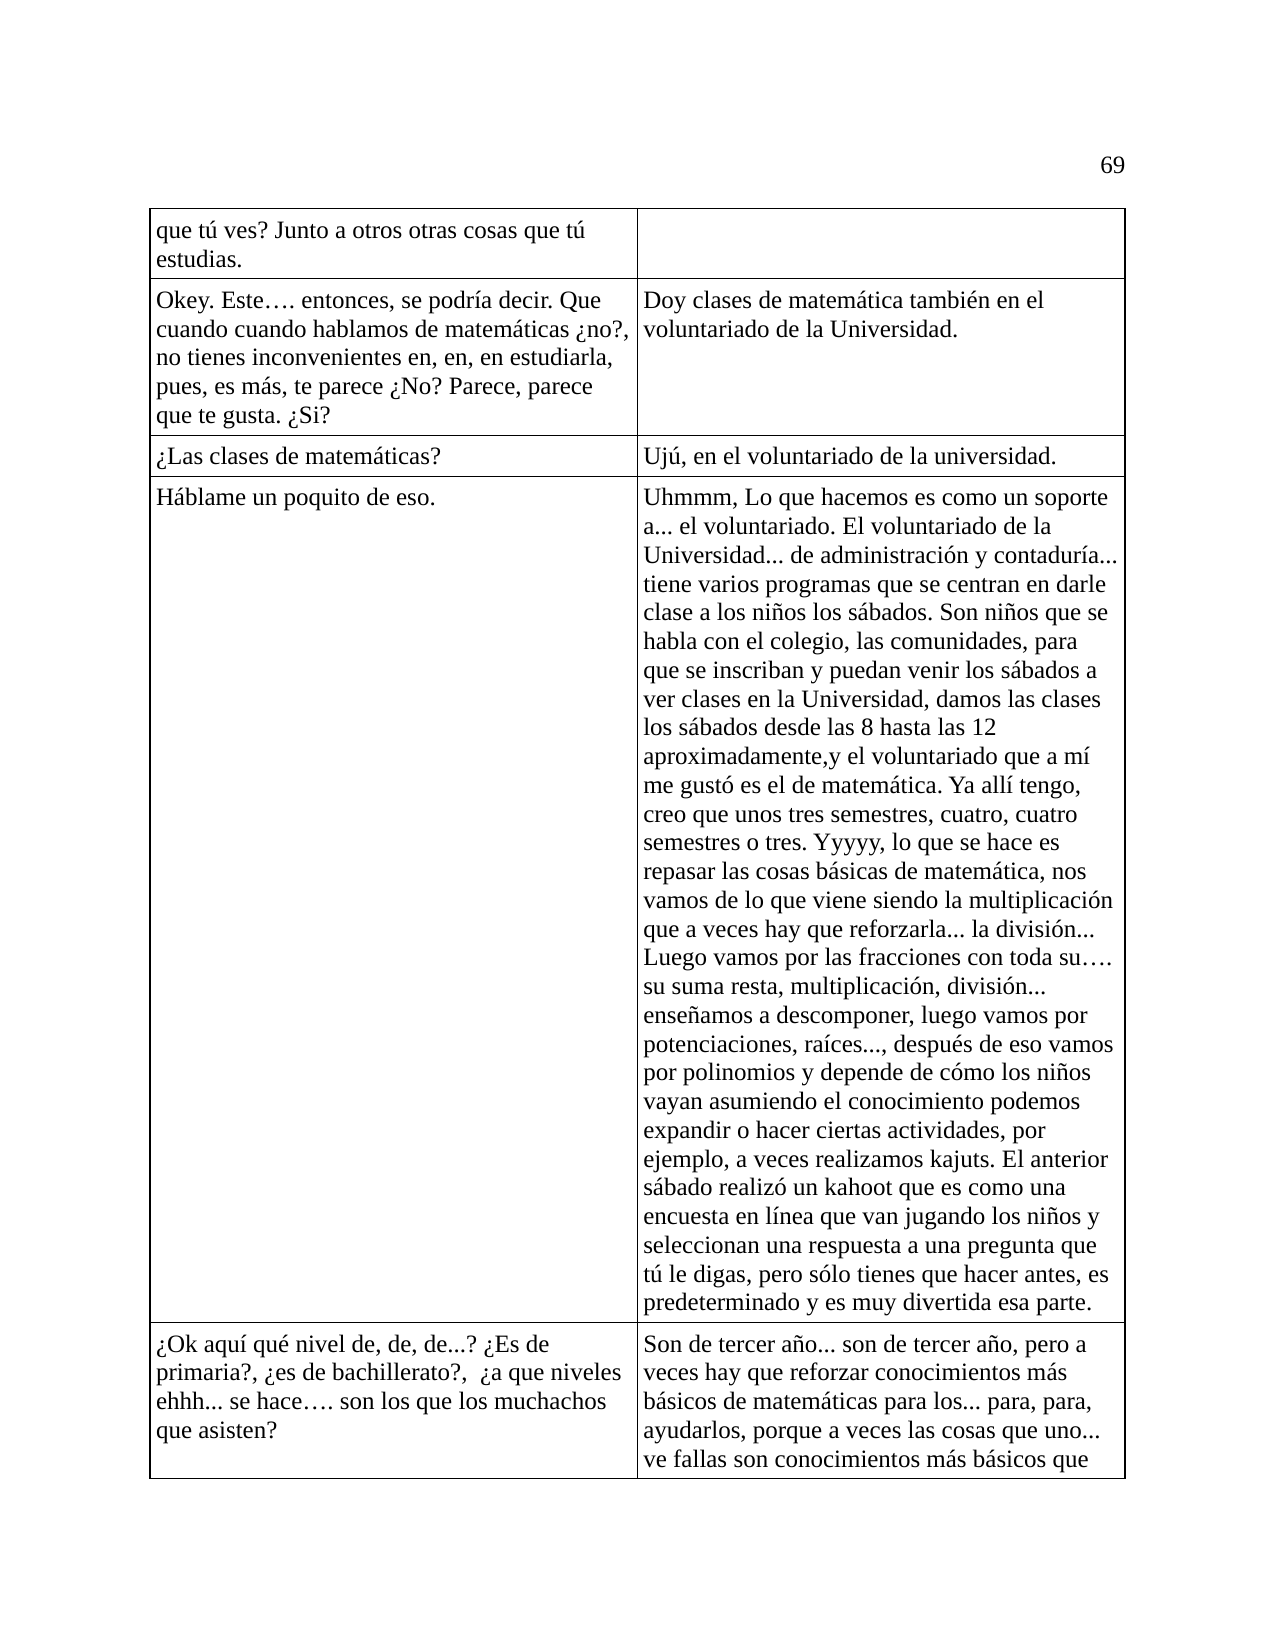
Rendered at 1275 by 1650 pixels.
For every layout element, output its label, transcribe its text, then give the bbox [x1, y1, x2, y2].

table_cell Ujú, en el voluntariado de la universidad. [638, 436, 1124, 476]
table_cell que tú ves? Junto a otros otras cosas que tú estudias. [151, 209, 637, 278]
table_cell ¿Ok aquí qué nivel de, de, de...? ¿Es de primaria?, ¿es de bachillerato?, ¿a que niveles ehhh... se hace…. son los que los muchachos que asisten? [151, 1323, 637, 1478]
table_cell [638, 209, 1124, 278]
table_cell ¿Las clases de matemáticas? [151, 436, 637, 476]
table_cell Son de tercer año... son de tercer año, pero a veces hay que reforzar conocimientos más básicos de matemáticas para los... para, para, ayudarlos, porque a veces las cosas que uno... ve fallas son conocimientos más básicos que [638, 1323, 1124, 1478]
table_cell Uhmmm, Lo que hacemos es como un soporte a... el voluntariado. El voluntariado de la Universidad... de administración y contaduría... tiene varios programas que se centran en darle clase a los niños los sábados. Son niños que se habla con el colegio, las comunidades, para que se inscriban y puedan venir los sábados a ver clases en la Universidad, damos las clases los sábados desde las 8 hasta las 12 aproximadamente,y el voluntariado que a mí me gustó es el de matemática. Ya allí tengo, creo que unos tres semestres, cuatro, cuatro semestres o tres. Yyyyy, lo que se hace es repasar las cosas básicas de matemática, nos vamos de lo que viene siendo la multiplicación que a veces hay que reforzarla... la división... Luego vamos por las fracciones con toda su…. su suma resta, multiplicación, división... enseñamos a descomponer, luego vamos por potenciaciones, raíces..., después de eso vamos por polinomios y depende de cómo los niños vayan asumiendo el conocimiento podemos expandir o hacer ciertas actividades, por ejemplo, a veces realizamos kajuts. El anterior sábado realizó un kahoot que es como una encuesta en línea que van jugando los niños y seleccionan una respuesta a una pregunta que tú le digas, pero sólo tienes que hacer antes, es predeterminado y es muy divertida esa parte. [638, 477, 1124, 1322]
table_cell Háblame un poquito de eso. [151, 477, 637, 1322]
table_cell Doy clases de matemática también en el voluntariado de la Universidad. [638, 279, 1124, 434]
table_cell Okey. Este…. entonces, se podría decir. Que cuando cuando hablamos de matemáticas ¿no?, no tienes inconvenientes en, en, en estudiarla, pues, es más, te parece ¿No? Parece, parece que te gusta. ¿Si? [151, 279, 637, 434]
